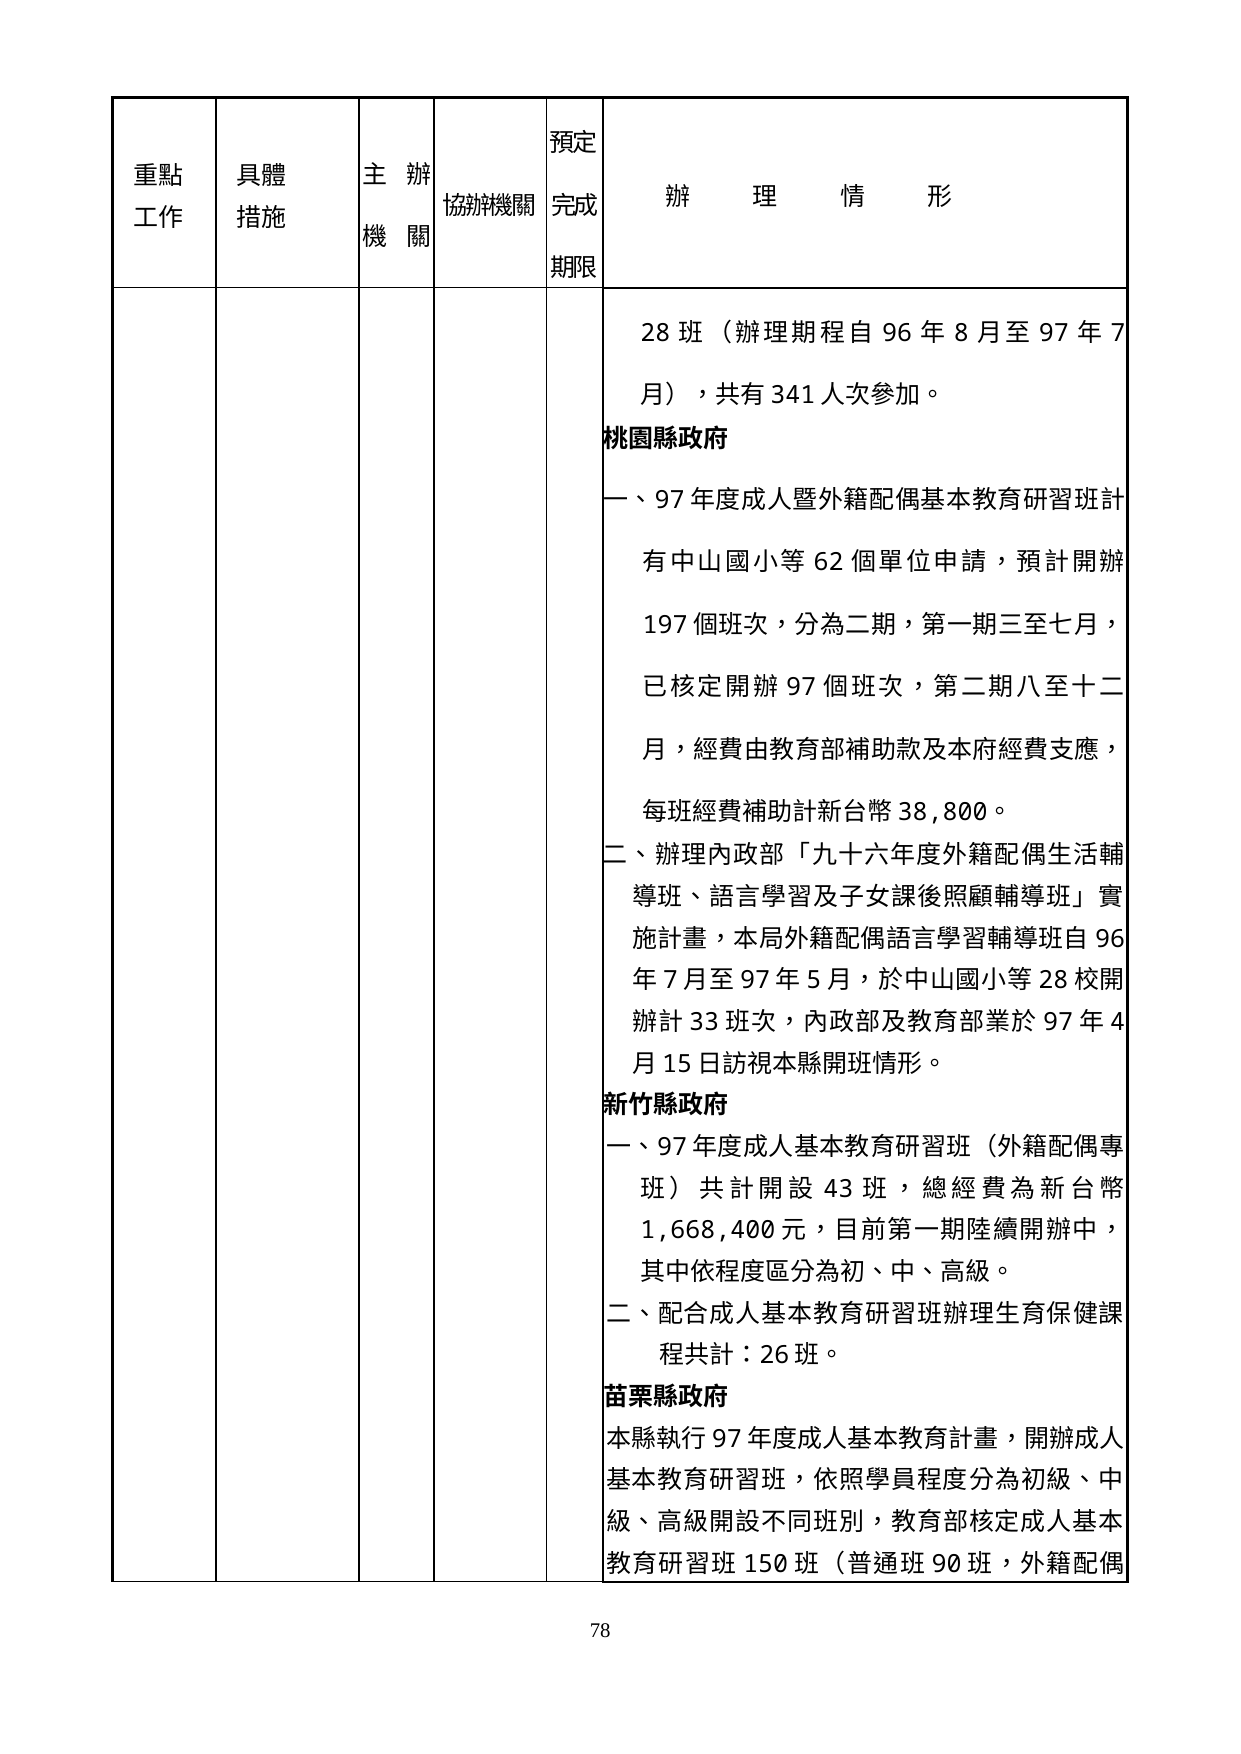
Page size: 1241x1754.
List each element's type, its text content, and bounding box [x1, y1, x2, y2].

table_header 具體 措施 [217, 99, 358, 287]
table_cell [547, 288, 602, 1581]
table_cell [360, 288, 433, 1581]
table_cell [435, 288, 546, 1581]
table_cell [114, 288, 215, 1581]
table_header 主 辦 機 關 [360, 99, 433, 287]
table_header 預定 完成期限 [547, 99, 602, 287]
table_header 重點工作 [114, 99, 215, 287]
table_cell 28班（辦理期程自96年8月至97年7月），共有341人次參加。 桃園縣政府 一、97年度成人暨外籍配偶基本教育研習班計有中山國小等62個單位申請，預計開辦197個班次，分為二期，第一期三至七月，已核定開辦97個班次，第二期八至十二月，經費由教育部補助款及本府經費支應，每班經費補助計新台幣38,800。 二、辦理內政部「九十六年度外籍配偶生活輔導班、語言學習及子女課後照顧輔導班」實施計畫，本局外籍配偶語言學習輔導班自96年7月至97年5月，於中山國小等28校開辦計33班次，內政部及教育部業於97年4月15日訪視本縣開班情形。 新竹縣政府 一、97年度成人基本教育研習班（外籍配偶專班）共計開設43班，總經費為新台幣1,668,400元，目前第一期陸續開辦中，其中依程度區分為初、中、高級。 二、配合成人基本教育研習班辦理生育保健課程共計：26班。 苗栗縣政府 本縣執行97年度成人基本教育計畫，開辦成人基本教育研習班，依照學員程度分為初級、中級、高級開設不同班別，教育部核定成人基本教育研習班150班（普通班90班，外籍配偶 [604, 289, 1126, 1581]
table_header 辦 理 情 形 [604, 99, 1126, 287]
table_header 協辦機關 [435, 99, 546, 287]
table_cell [217, 288, 358, 1581]
